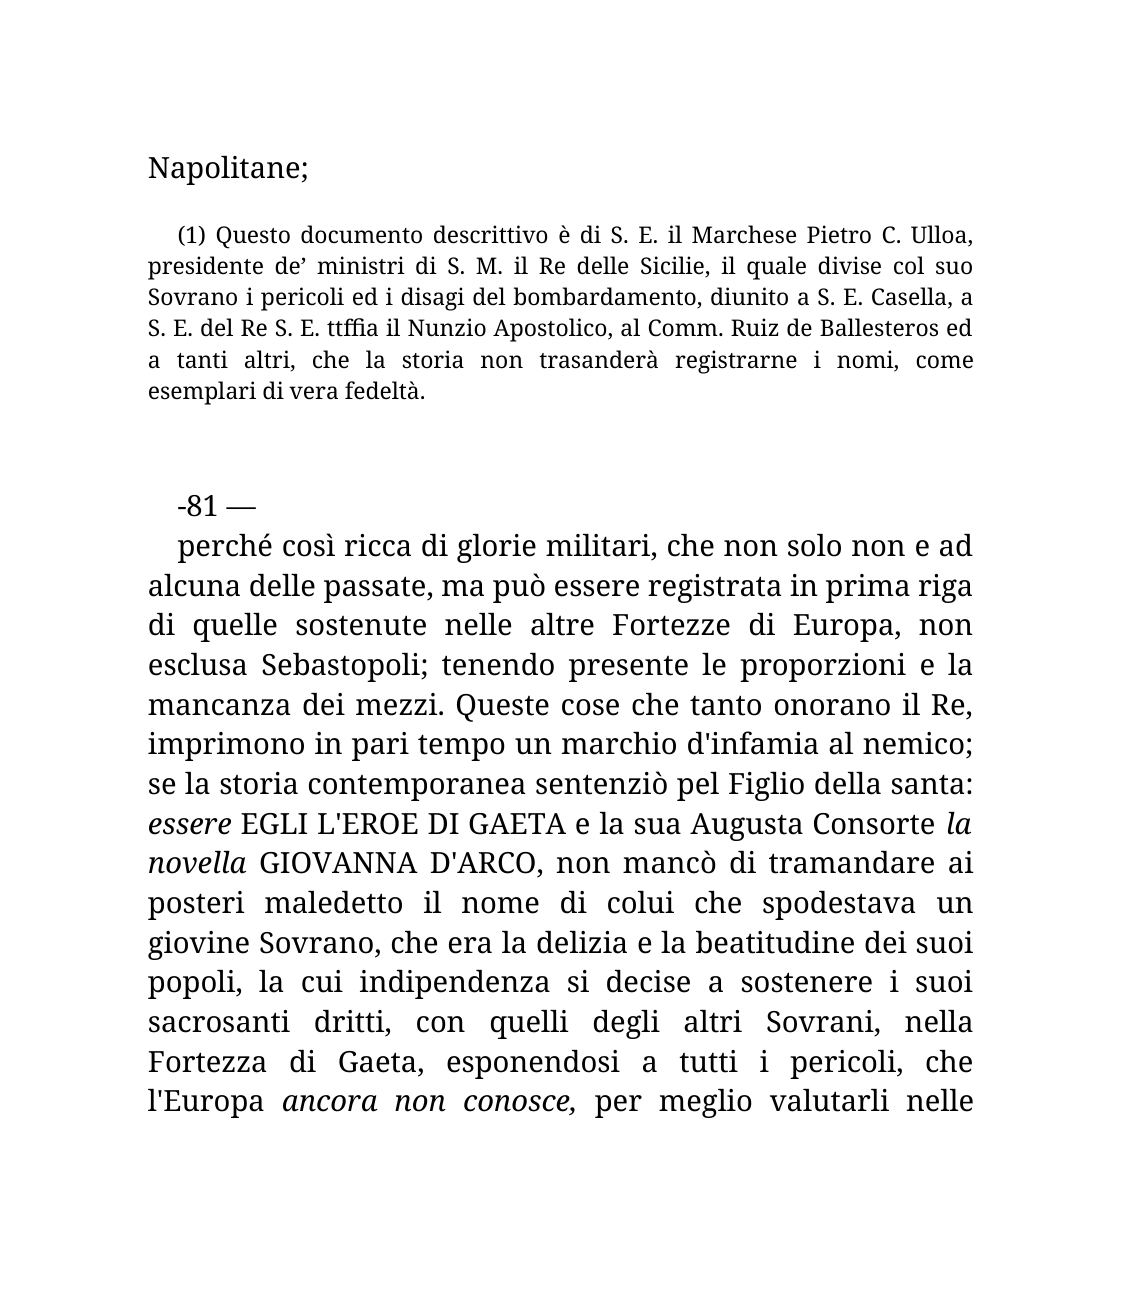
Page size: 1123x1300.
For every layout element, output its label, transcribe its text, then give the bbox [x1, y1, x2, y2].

text -81 — [148, 485, 974, 525]
text perché così ricca di glorie militari, che non solo non e ad alcuna delle passate, ma può essere registrata in prima riga di quelle sostenute nelle altre Fortezze di Europa, non esclusa Sebastopoli; tenendo presente le proporzioni e la mancanza dei mezzi. Queste cose che tanto onorano il Re, imprimono in pari tempo un marchio d'infamia al nemico; se la storia contemporanea sentenziò pel Figlio della santa: essere EGLI L'EROE DI GAETA e la sua Augusta Consorte la novella GIOVANNA D'ARCO, non mancò di tramandare ai posteri maledetto il nome di colui che spodestava un giovine Sovrano, che era la delizia e la beatitudine dei suoi popoli, la cui indipendenza si decise a sostenere i suoi sacrosanti dritti, con quelli degli altri Sovrani, nella Fortezza di Gaeta, esponendosi a tutti i pericoli, che l'Europa ancora non conosce, per meglio valutarli nelle [148, 525, 974, 1120]
text (1) Questo documento descrittivo è di S. E. il Marchese Pietro C. Ulloa, presidente de’ ministri di S. M. il Re delle Sicilie, il quale divise col suo Sovrano i pericoli ed i disagi del bombardamento, diunito a S. E. Casella, a S. E. del Re S. E. ttffia il Nunzio Apostolico, al Comm. Ruiz de Ballesteros ed a tanti altri, che la storia non trasanderà registrarne i nomi, come esemplari di vera fedeltà. [148, 218, 974, 406]
text Napolitane; [148, 148, 974, 187]
